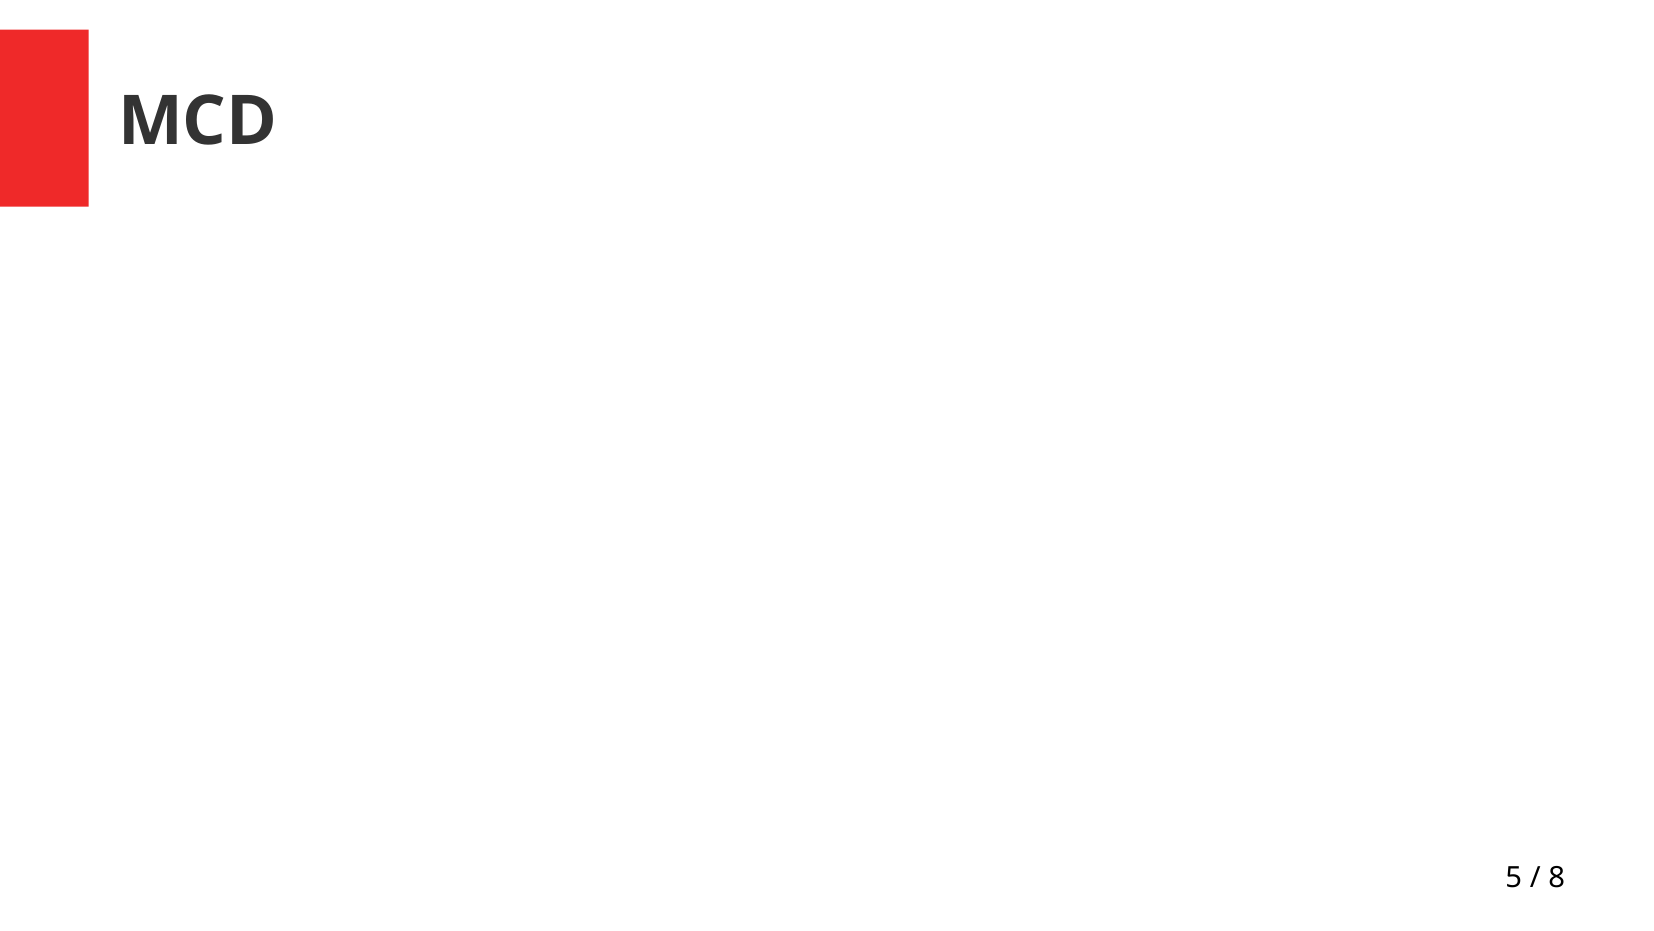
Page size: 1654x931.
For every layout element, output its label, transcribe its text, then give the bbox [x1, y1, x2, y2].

title MCD [118, 29, 1595, 207]
